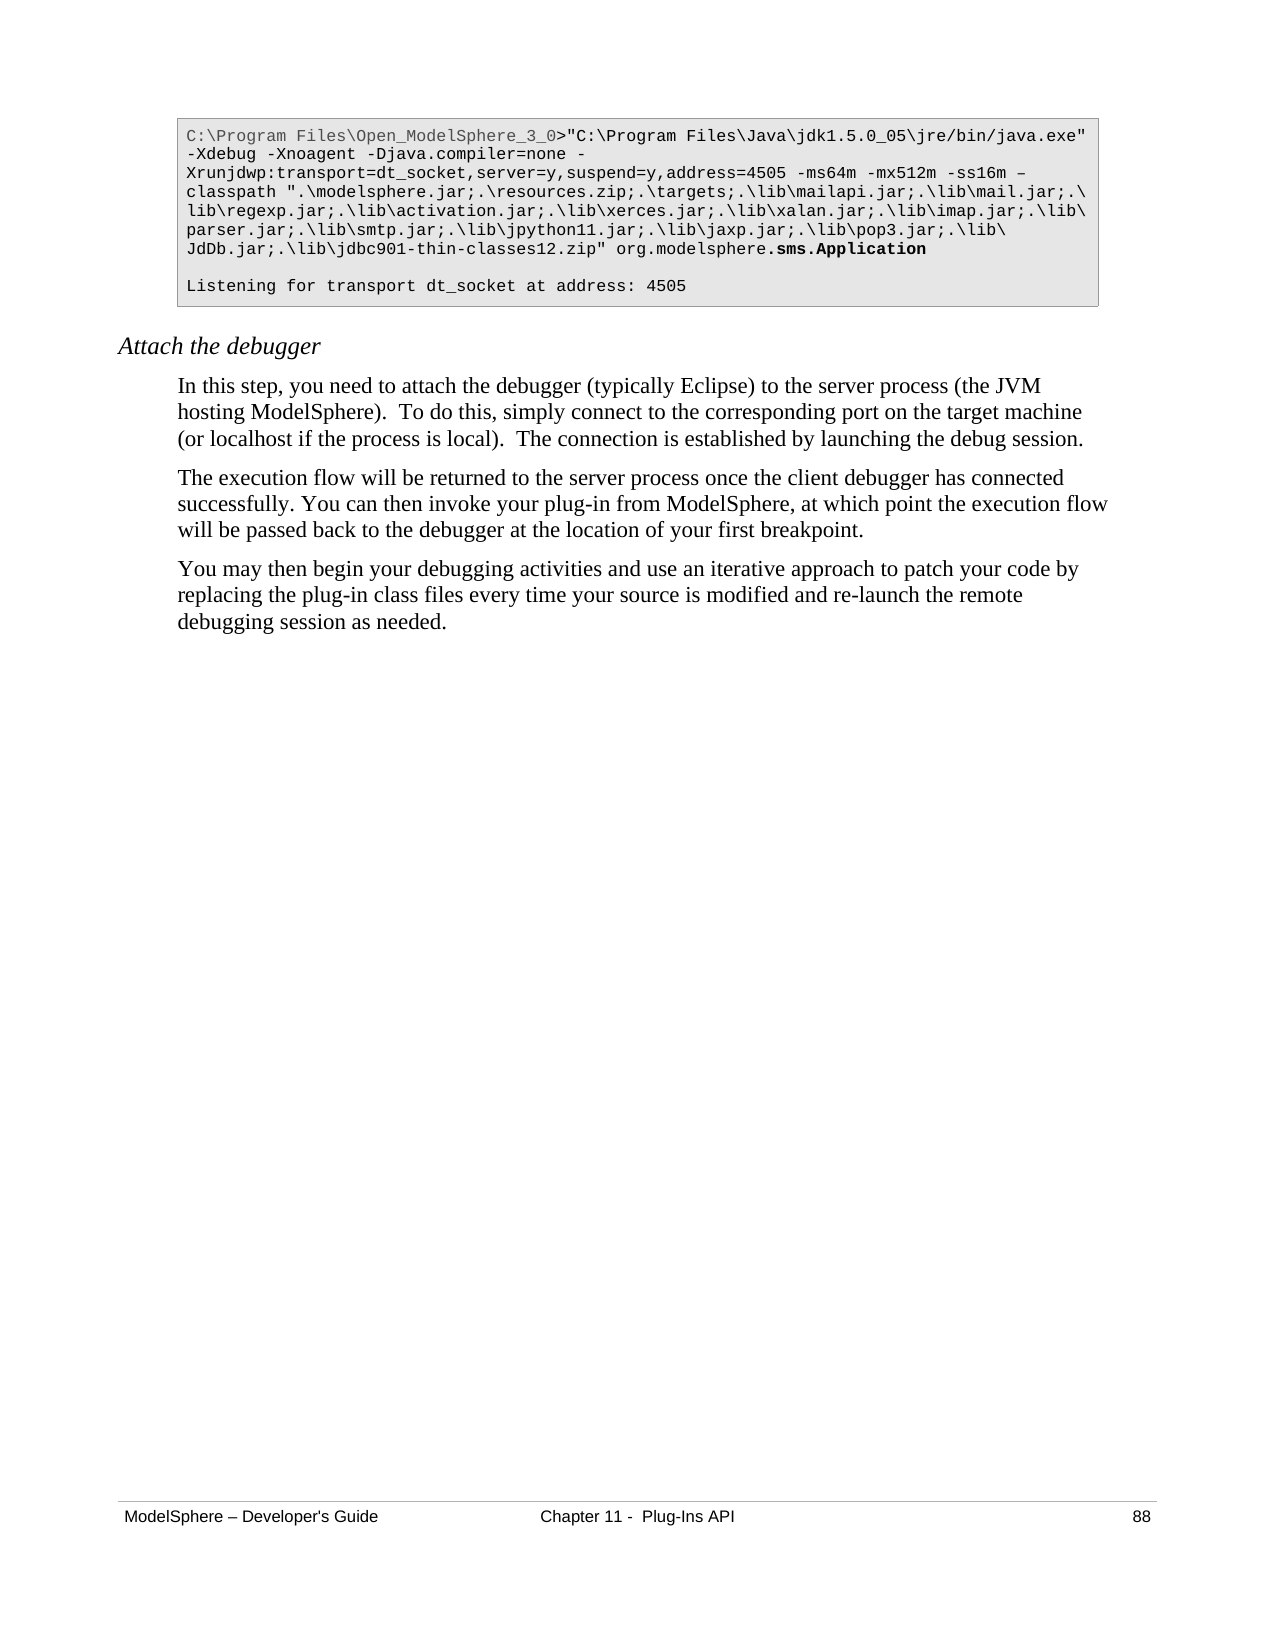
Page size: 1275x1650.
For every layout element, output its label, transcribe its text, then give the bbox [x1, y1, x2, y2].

text The execution flow will be returned to the server process once the client debugger has connected successfully. You can then invoke your plug-in from ModelSphere, at which point the execution flow will be passed back to the debugger at the location of your first breakpoint. [177, 463, 1109, 543]
text In this step, you need to attach the debugger (typically Eclipse) to the server process (the JVM hosting ModelSphere). To do this, simply connect to the corresponding port on the target machine (or localhost if the process is local). The connection is established by launching the debug session. [177, 372, 1109, 451]
text C:\Program Files\Open_ModelSphere_3_0>"C:\Program Files\Java\jdk1.5.0_05\jre/bin/java.exe" -Xdebug -Xnoagent -Djava.compiler=none -Xrunjdwp:transport=dt_socket,server=y,suspend=y,address=4505 -ms64m -mx512m -ss16m –classpath ".\modelsphere.jar;.\resources.zip;.\targets;.\lib\mailapi.jar;.\lib\mail.jar;.\lib\regexp.jar;.\lib\activation.jar;.\lib\xerces.jar;.\lib\xalan.jar;.\lib\imap.jar;.\lib\parser.jar;.\lib\smtp.jar;.\lib\jpython11.jar;.\lib\jaxp.jar;.\lib\pop3.jar;.\lib\JdDb.jar;.\lib\jdbc901-thin-classes12.zip" org.modelsphere.sms.Application [178, 119, 1098, 250]
text You may then begin your debugging activities and use an iterative approach to patch your code by replacing the plug-in class files every time your source is modified and re-launch the remote debugging session as needed. [177, 555, 1109, 634]
text Listening for transport dt_socket at address: 4505 [178, 269, 1098, 306]
subtitle Attach the debugger [118, 331, 1157, 359]
